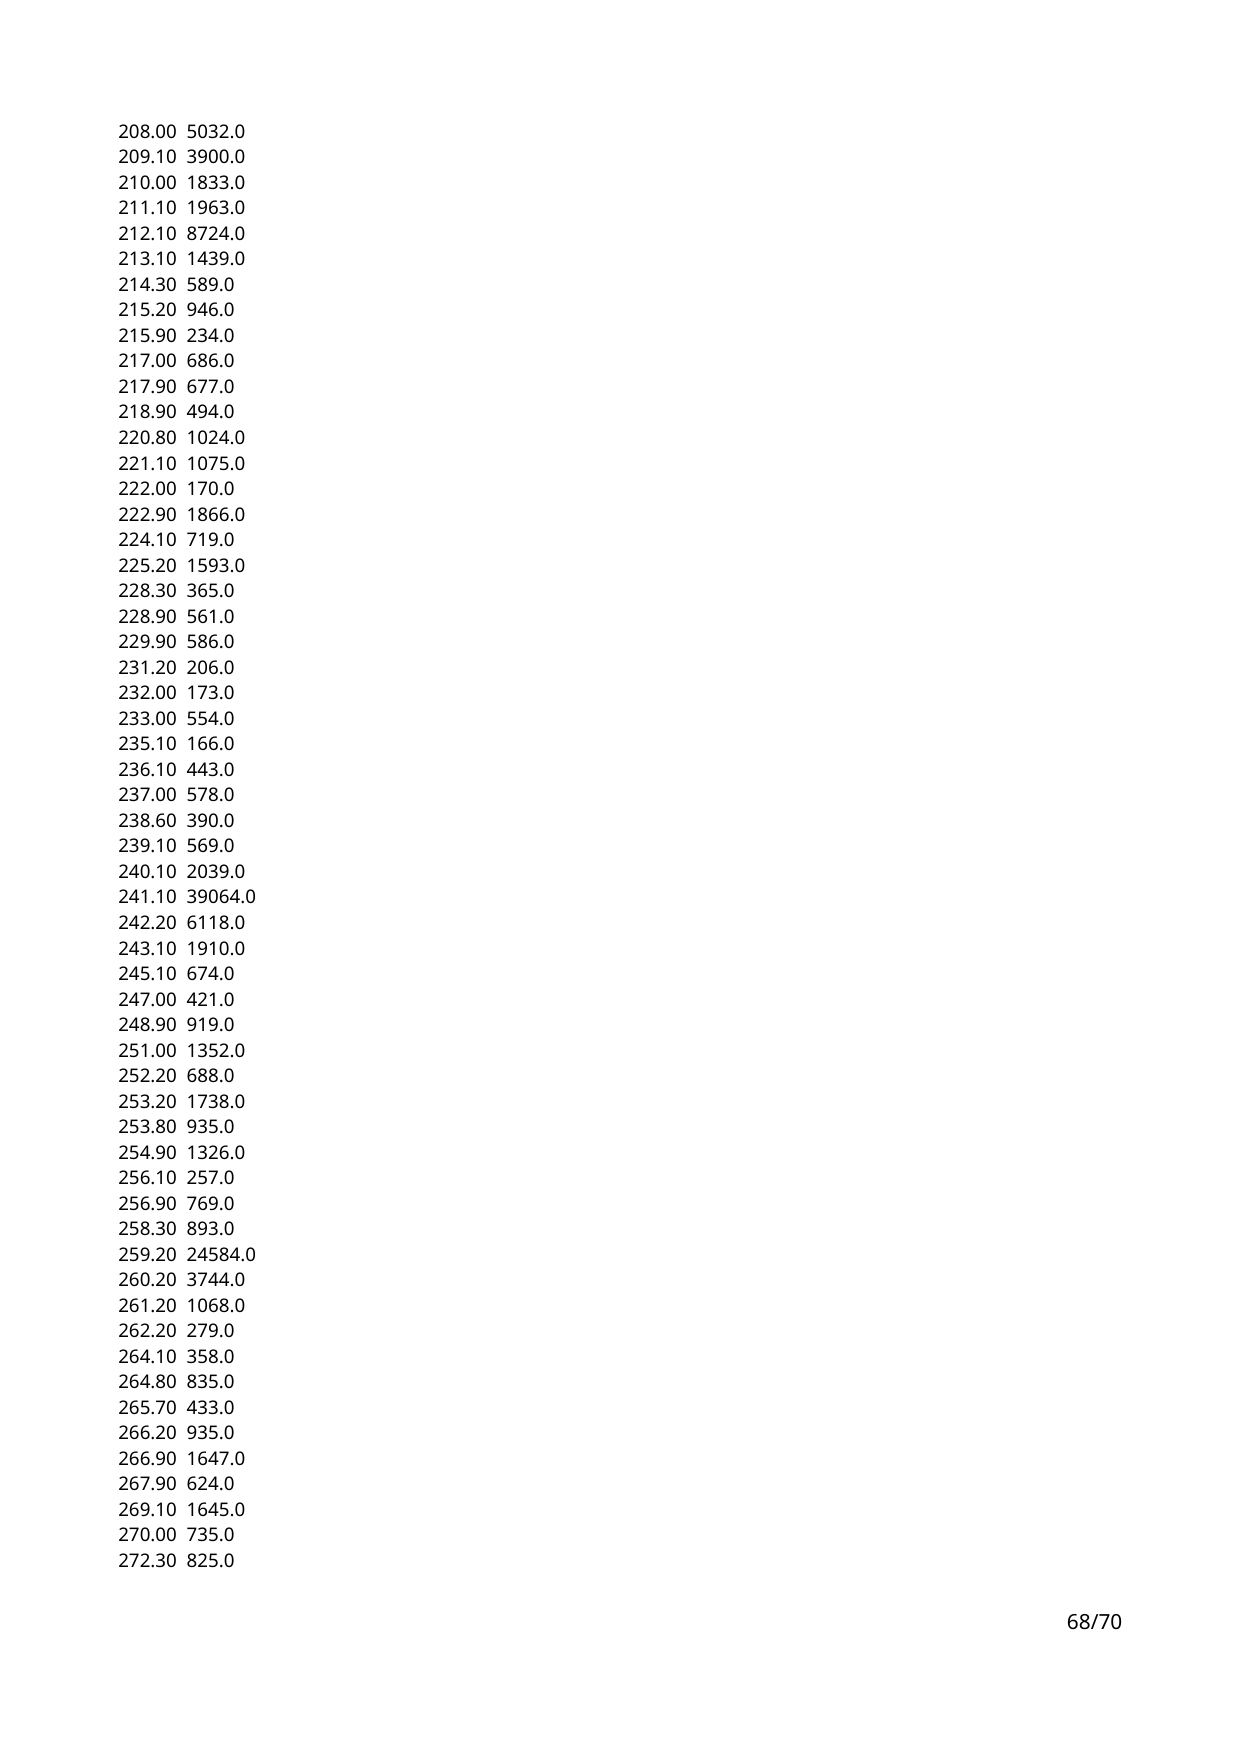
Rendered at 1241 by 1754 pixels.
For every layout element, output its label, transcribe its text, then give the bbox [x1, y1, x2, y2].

text 265.70 433.0 [118, 1394, 1122, 1420]
text 264.80 835.0 [118, 1369, 1122, 1394]
text 228.30 365.0 [118, 577, 1122, 603]
text 258.30 893.0 [118, 1216, 1122, 1241]
text 241.10 39064.0 [118, 884, 1122, 909]
text 251.00 1352.0 [118, 1037, 1122, 1062]
text 253.80 935.0 [118, 1113, 1122, 1139]
text 256.90 769.0 [118, 1190, 1122, 1216]
text 256.10 257.0 [118, 1164, 1122, 1190]
text 229.90 586.0 [118, 628, 1122, 654]
text 232.00 173.0 [118, 679, 1122, 705]
text 269.10 1645.0 [118, 1496, 1122, 1522]
text 209.10 3900.0 [118, 144, 1122, 169]
text 218.90 494.0 [118, 399, 1122, 424]
text 238.60 390.0 [118, 807, 1122, 833]
text 224.10 719.0 [118, 526, 1122, 552]
text 239.10 569.0 [118, 833, 1122, 858]
text 211.10 1963.0 [118, 195, 1122, 220]
text 260.20 3744.0 [118, 1267, 1122, 1292]
text 231.20 206.0 [118, 654, 1122, 679]
text 252.20 688.0 [118, 1062, 1122, 1088]
text 221.10 1075.0 [118, 450, 1122, 475]
text 248.90 919.0 [118, 1011, 1122, 1037]
text 266.20 935.0 [118, 1420, 1122, 1445]
text 235.10 166.0 [118, 731, 1122, 756]
text 215.20 946.0 [118, 297, 1122, 322]
text 236.10 443.0 [118, 756, 1122, 782]
text 247.00 421.0 [118, 986, 1122, 1011]
text 240.10 2039.0 [118, 858, 1122, 884]
text 233.00 554.0 [118, 705, 1122, 731]
text 242.20 6118.0 [118, 909, 1122, 935]
text 208.00 5032.0 [118, 118, 1122, 144]
text 270.00 735.0 [118, 1522, 1122, 1547]
text 245.10 674.0 [118, 960, 1122, 986]
text 261.20 1068.0 [118, 1292, 1122, 1318]
text 225.20 1593.0 [118, 552, 1122, 577]
text 228.90 561.0 [118, 603, 1122, 628]
text 266.90 1647.0 [118, 1445, 1122, 1471]
text 237.00 578.0 [118, 782, 1122, 807]
text 254.90 1326.0 [118, 1139, 1122, 1164]
text 272.30 825.0 [118, 1547, 1122, 1573]
text 214.30 589.0 [118, 271, 1122, 297]
text 213.10 1439.0 [118, 246, 1122, 271]
text 215.90 234.0 [118, 322, 1122, 348]
text 222.00 170.0 [118, 475, 1122, 501]
text 222.90 1866.0 [118, 501, 1122, 526]
text 243.10 1910.0 [118, 935, 1122, 960]
text 267.90 624.0 [118, 1471, 1122, 1496]
text 217.90 677.0 [118, 373, 1122, 399]
text 253.20 1738.0 [118, 1088, 1122, 1113]
text 210.00 1833.0 [118, 169, 1122, 195]
text 264.10 358.0 [118, 1343, 1122, 1369]
text 217.00 686.0 [118, 348, 1122, 373]
text 262.20 279.0 [118, 1318, 1122, 1343]
text 259.20 24584.0 [118, 1241, 1122, 1267]
text 212.10 8724.0 [118, 220, 1122, 246]
text 220.80 1024.0 [118, 424, 1122, 450]
